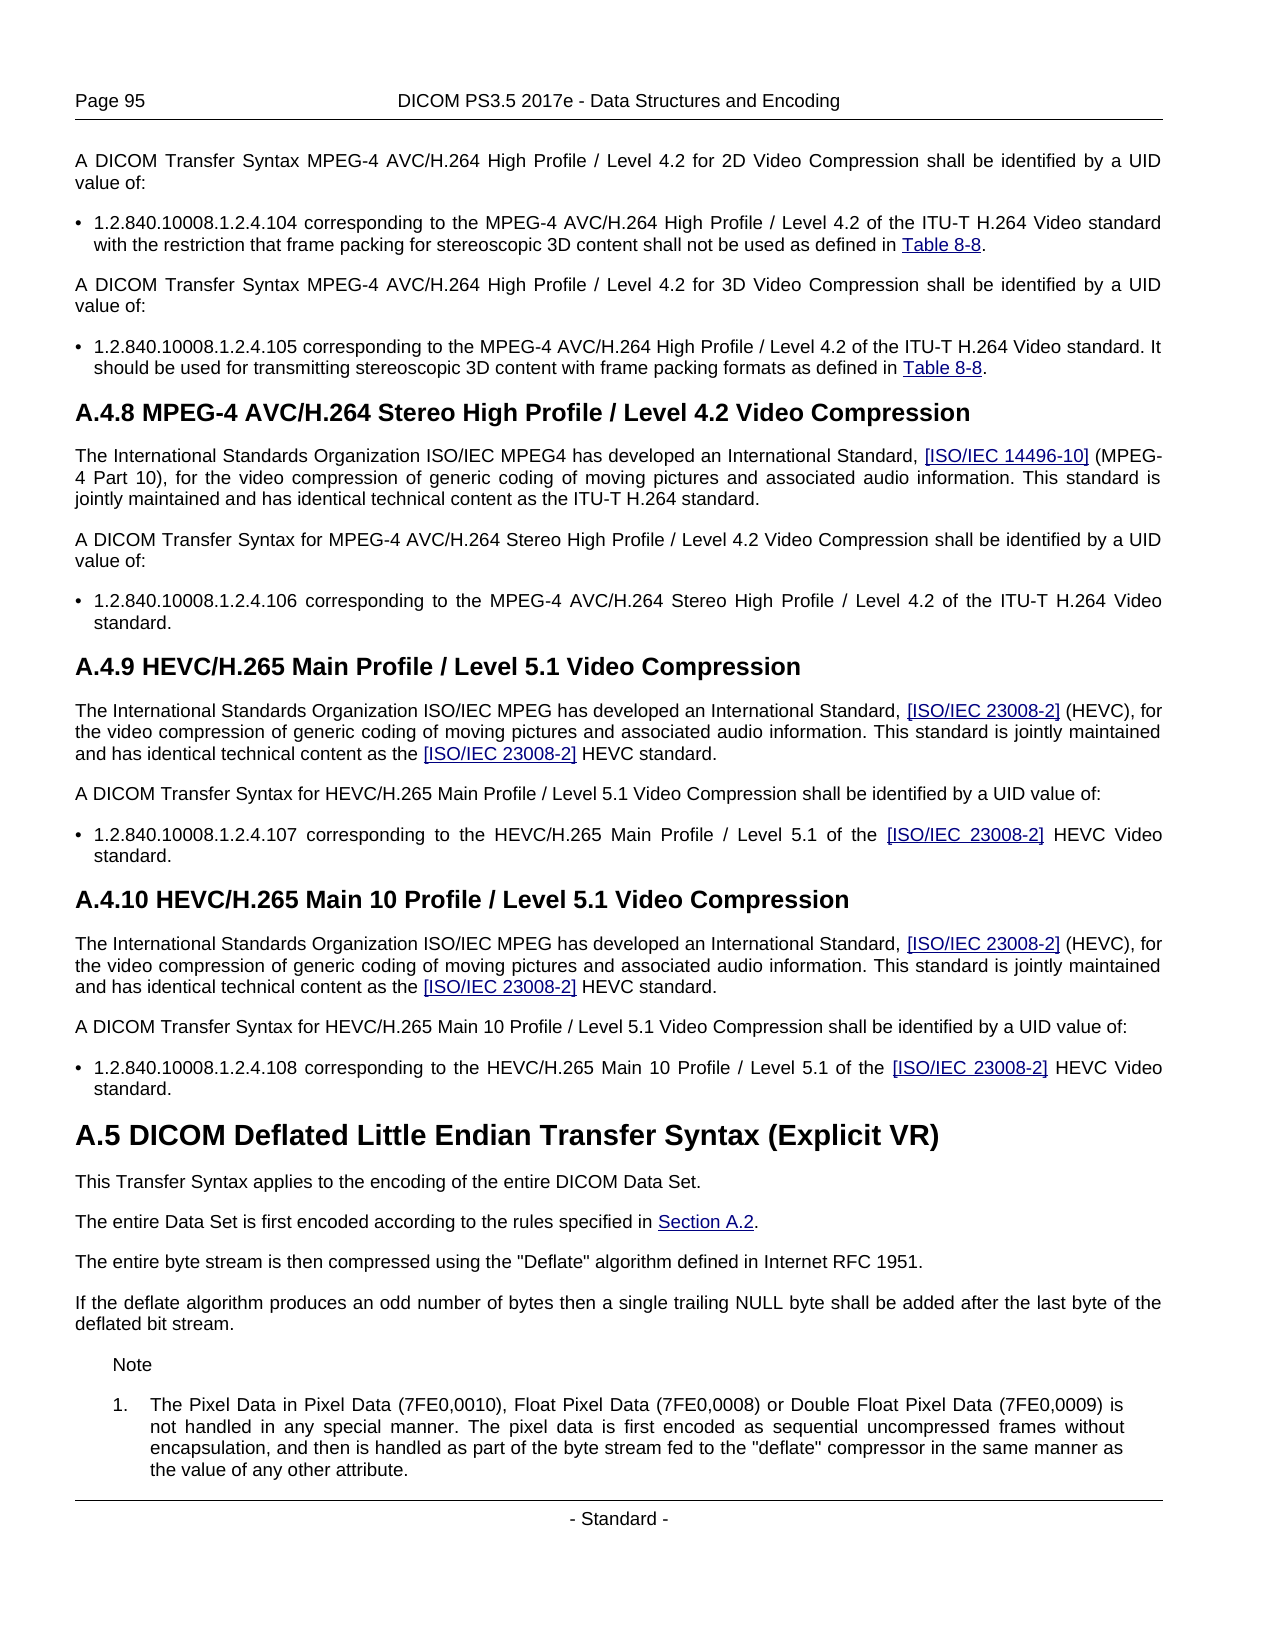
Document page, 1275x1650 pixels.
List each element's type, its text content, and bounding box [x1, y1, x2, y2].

list 1.2.840.10008.1.2.4.106 corresponding to the MPEG-4 AVC/H.264 Stereo High Profile / Level 4.2 of the ITU-T H.264 Video standard. [75, 590, 1162, 633]
list The Pixel Data in Pixel Data (7FE0,0010), Float Pixel Data (7FE0,0008) or Double Float Pixel Data (7FE0,0009) is not handled in any special manner. The pixel data is first encoded as sequential uncompressed frames without encapsulation, and then is handled as part of the byte stream fed to the "deflate" compressor in the same manner as the value of any other attribute. [112, 1394, 1125, 1480]
text The entire Data Set is first encoded according to the rules specified in Section A.2. [75, 1211, 1162, 1233]
list 1.2.840.10008.1.2.4.105 corresponding to the MPEG-4 AVC/H.264 High Profile / Level 4.2 of the ITU-T H.264 Video standard. It should be used for transmitting stereoscopic 3D content with frame packing formats as defined in Table 8-8. [75, 336, 1162, 379]
text A.4.8 MPEG-4 AVC/H.264 Stereo High Profile / Level 4.2 Video Compression [75, 397, 1162, 426]
text A DICOM Transfer Syntax for HEVC/H.265 Main 10 Profile / Level 5.1 Video Compression shall be identified by a UID value of: [75, 1016, 1162, 1038]
text The International Standards Organization ISO/IEC MPEG has developed an International Standard, [ISO/IEC 23008-2] (HEVC), for the video compression of generic coding of moving pictures and associated audio information. This standard is jointly maintained and has identical technical content as the [ISO/IEC 23008-2] HEVC standard. [75, 700, 1162, 764]
list 1.2.840.10008.1.2.4.104 corresponding to the MPEG-4 AVC/H.264 High Profile / Level 4.2 of the ITU-T H.264 Video standard with the restriction that frame packing for stereoscopic 3D content shall not be used as defined in Table 8-8. [75, 212, 1162, 255]
text A DICOM Transfer Syntax MPEG-4 AVC/H.264 High Profile / Level 4.2 for 3D Video Compression shall be identified by a UID value of: [75, 274, 1162, 317]
list 1.2.840.10008.1.2.4.108 corresponding to the HEVC/H.265 Main 10 Profile / Level 5.1 of the [ISO/IEC 23008-2] HEVC Video standard. [75, 1057, 1162, 1100]
text A DICOM Transfer Syntax MPEG-4 AVC/H.264 High Profile / Level 4.2 for 2D Video Compression shall be identified by a UID value of: [75, 150, 1162, 193]
text The entire byte stream is then compressed using the "Deflate" algorithm defined in Internet RFC 1951. [75, 1251, 1162, 1273]
text A DICOM Transfer Syntax for MPEG-4 AVC/H.264 Stereo High Profile / Level 4.2 Video Compression shall be identified by a UID value of: [75, 528, 1162, 572]
text A.4.10 HEVC/H.265 Main 10 Profile / Level 5.1 Video Compression [75, 885, 1162, 914]
text The International Standards Organization ISO/IEC MPEG has developed an International Standard, [ISO/IEC 23008-2] (HEVC), for the video compression of generic coding of moving pictures and associated audio information. This standard is jointly maintained and has identical technical content as the [ISO/IEC 23008-2] HEVC standard. [75, 933, 1162, 997]
text This Transfer Syntax applies to the encoding of the entire DICOM Data Set. [75, 1171, 1162, 1192]
text The International Standards Organization ISO/IEC MPEG4 has developed an International Standard, [ISO/IEC 14496-10] (MPEG-4 Part 10), for the video compression of generic coding of moving pictures and associated audio information. This standard is jointly maintained and has identical technical content as the ITU-T H.264 standard. [75, 445, 1162, 510]
text A.4.9 HEVC/H.265 Main Profile / Level 5.1 Video Compression [75, 652, 1162, 681]
text A.5 DICOM Deflated Little Endian Transfer Syntax (Explicit VR) [75, 1118, 1162, 1152]
text If the deflate algorithm produces an odd number of bytes then a single trailing NULL byte shall be added after the last byte of the deflated bit stream. [75, 1292, 1162, 1335]
text A DICOM Transfer Syntax for HEVC/H.265 Main Profile / Level 5.1 Video Compression shall be identified by a UID value of: [75, 783, 1162, 805]
list 1.2.840.10008.1.2.4.107 corresponding to the HEVC/H.265 Main Profile / Level 5.1 of the [ISO/IEC 23008-2] HEVC Video standard. [75, 823, 1162, 867]
text Note [112, 1353, 1125, 1375]
